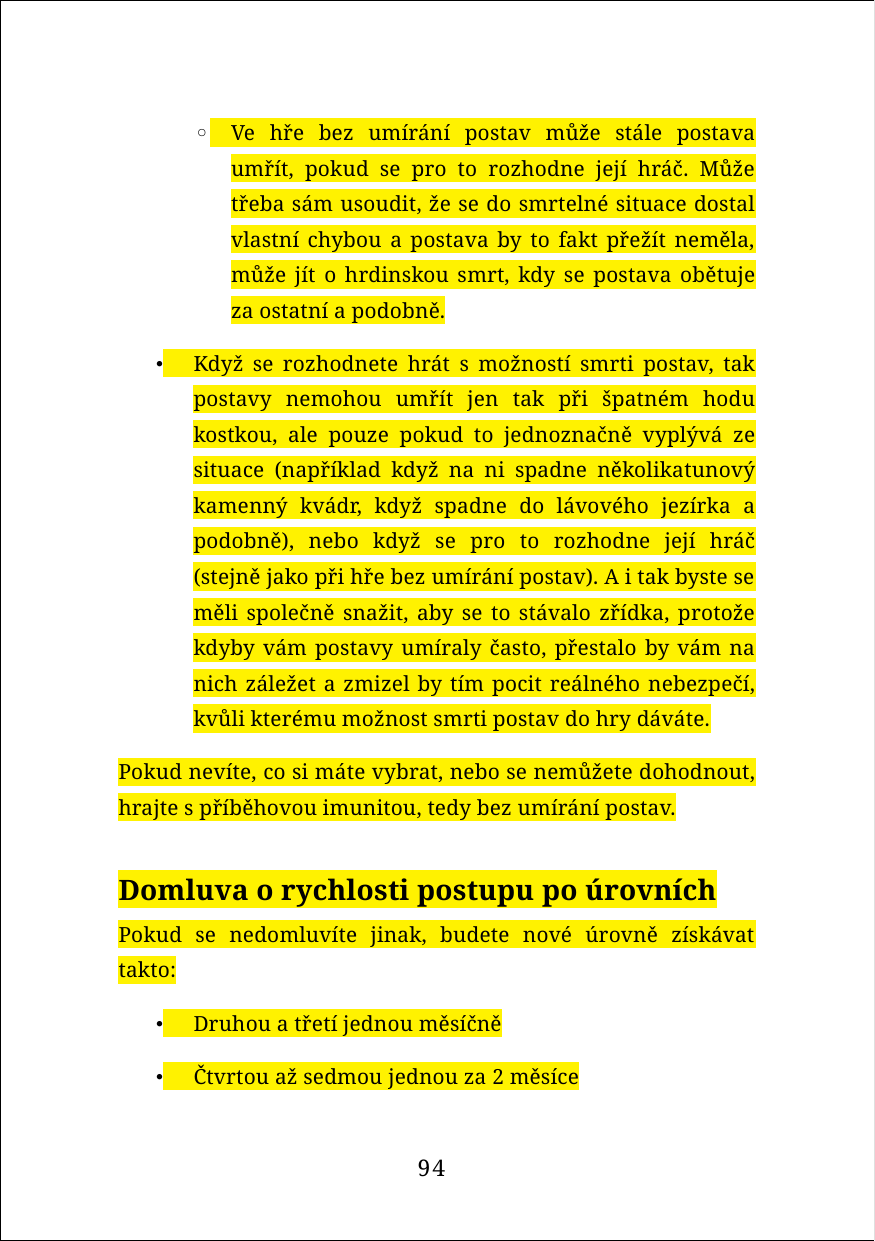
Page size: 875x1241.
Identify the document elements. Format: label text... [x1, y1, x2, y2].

text Pokud se nedomluvíte jinak, budete nové úrovně získávat takto: [118, 920, 756, 984]
list Když se rozhodnete hrát s možností smrti postav, tak postavy nemohou umřít jen tak při špatném hodu kostkou, ale pouze pokud to jednoznačně vyplývá ze situace (například když na ni spadne několikatunový kamenný kvádr, když spadne do lávového jezírka a podobně), nebo když se pro to rozhodne její hráč (stejně jako při hře bez umírání postav). A i tak byste se měli společně snažit, aby se to stávalo zřídka, protože kdyby vám postavy umíraly často, přestalo by vám na nich záležet a zmizel by tím pocit reálného nebezpečí, kvůli kterému možnost smrti postav do hry dáváte. [156, 349, 756, 733]
text Pokud nevíte, co si máte vybrat, nebo se nemůžete dohodnout, hrajte s příběhovou imunitou, tedy bez umírání postav. [118, 757, 756, 821]
list Druhou a třetí jednou měsíčně [156, 1009, 756, 1037]
list Čtvrtou až sedmou jednou za 2 měsíce [156, 1062, 756, 1090]
list Ve hře bez umírání postav může stále postava umřít, pokud se pro to rozhodne její hráč. Může třeba sám usoudit, že se do smrtelné situace dostal vlastní chybou a postava by to fakt přežít neměla, může jít o hrdinskou smrt, kdy se postava obětuje za ostatní a podobně. [193, 118, 756, 324]
subtitle Domluva o rychlosti postupu po úrovních [118, 870, 756, 908]
